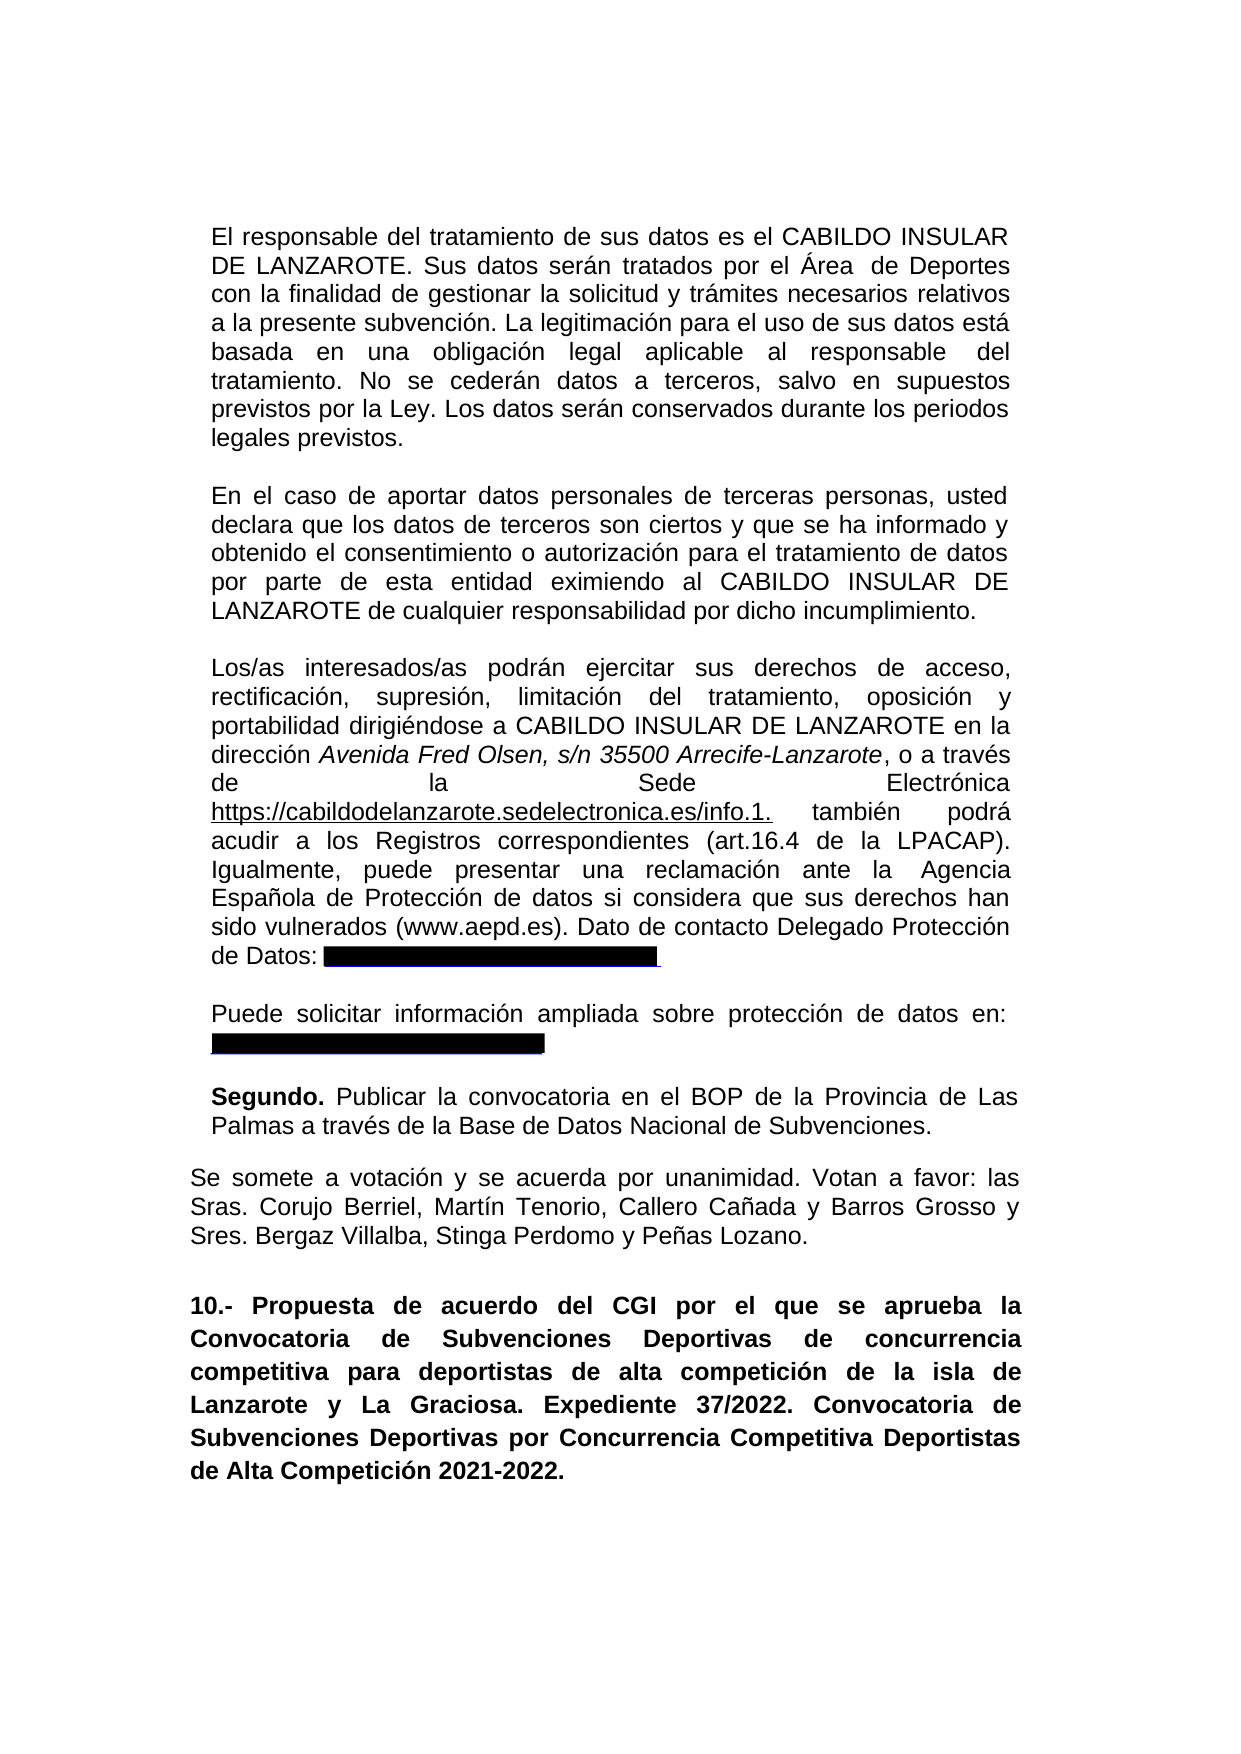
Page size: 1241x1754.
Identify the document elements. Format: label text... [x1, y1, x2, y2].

subtitle 10.- Propuesta de acuerdo del CGI por el que se aprueba la Convocatoria de Subvenciones Deportivas de concurrencia competitiva para deportistas de alta competición de la isla de Lanzarote y La Graciosa. Expediente 37/2022. Convocatoria de Subvenciones Deportivas por Concurrencia Competitiva Deportistas de Alta Competición 2021-2022. [190, 1291, 1022, 1485]
text En el caso de aportar datos personales de terceras personas, usted declara que los datos de terceros son ciertos y que se ha informado y obtenido el consentimiento o autorización para el tratamiento de datos por parte de esta entidad eximiendo al CABILDO INSULAR DE LANZAROTE de cualquier responsabilidad por dicho incumplimiento. [211, 481, 1009, 624]
text Segundo. Publicar la convocatoria en el BOP de la Provincia de Las Palmas a través de la Base de Datos Nacional de Subvenciones. [211, 1082, 1099, 1139]
text Puede solicitar información ampliada sobre protección de datos en: [211, 998, 1103, 1027]
text Se somete a votación y se acuerda por unanimidad. Votan a favor: las Sras. Corujo Berriel, Martín Tenorio, Callero Cañada y Barros Grosso y Sres. Bergaz Villalba, Stinga Perdomo y Peñas Lozano. [190, 1163, 1021, 1249]
text Los/as interesados/as podrán ejercitar sus derechos de acceso, rectificación, supresión, limitación del tratamiento, oposición y portabilidad dirigiéndose a CABILDO INSULAR DE LANZAROTE en la dirección Avenida Fred Olsen, s/n 35500 Arrecife-Lanzarote, o a través de la Sede Electrónica https://cabildodelanzarote.sedelectronica.es/info.1. también podrá acudir a los Registros correspondientes (art.16.4 de la LPACAP). Igualmente, puede presentar una reclamación ante la Agencia Española de Protección de datos si considera que sus derechos han sido vulnerados (www.aepd.es). Dato de contacto Delegado Protección de Datos: [211, 653, 1011, 970]
text El responsable del tratamiento de sus datos es el CABILDO INSULAR DE LANZAROTE. Sus datos serán tratados por el Área de Deportes con la finalidad de gestionar la solicitud y trámites necesarios relativos a la presente subvención. La legitimación para el uso de sus datos está basada en una obligación legal aplicable al responsable del tratamiento. No se cederán datos a terceros, salvo en supuestos previstos por la Ley. Los datos serán conservados durante los periodos legales previstos. [211, 222, 1011, 452]
